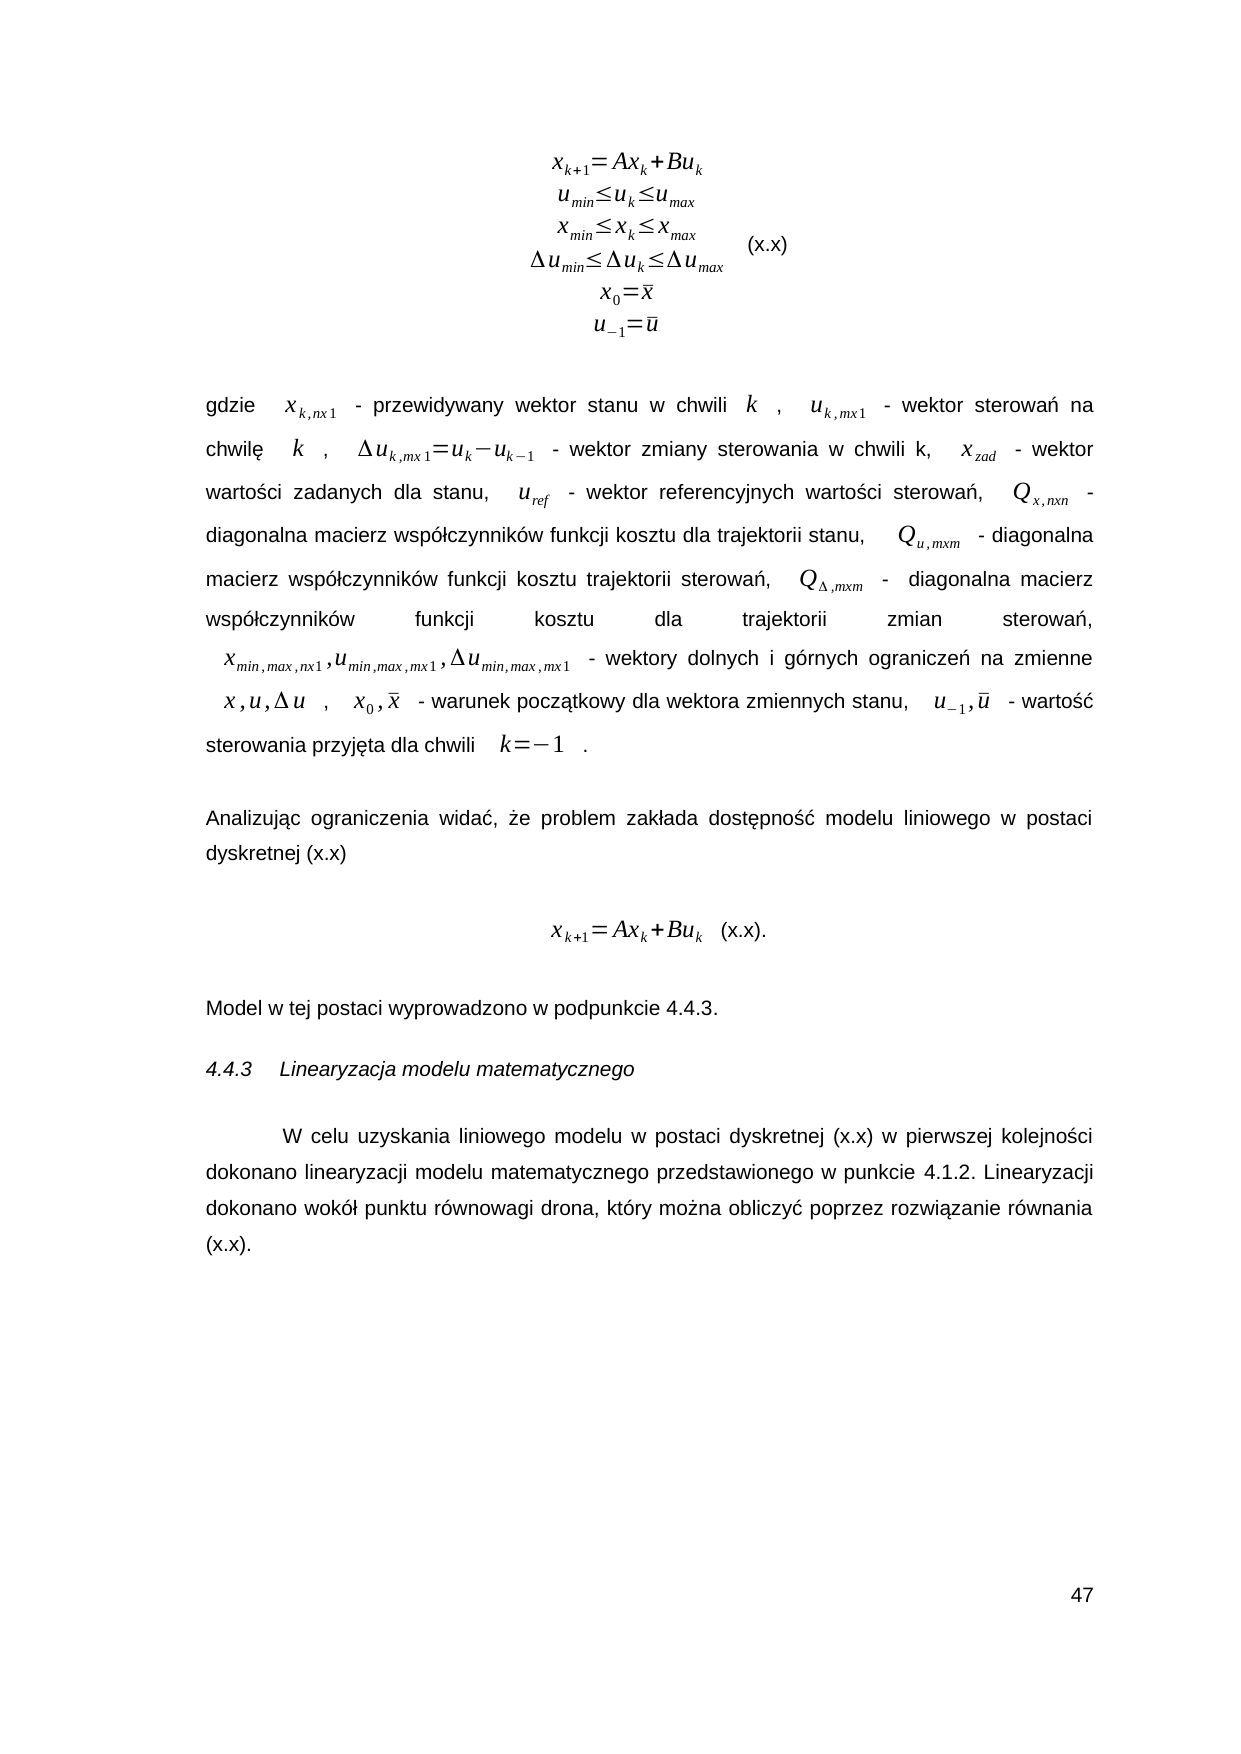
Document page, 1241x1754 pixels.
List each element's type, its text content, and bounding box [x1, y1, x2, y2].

text Analizując ograniczenia widać, że problem zakłada dostępność modelu liniowego w postaci dyskretnej (x.x) [206, 805, 1093, 865]
text (x.x) [206, 147, 1093, 341]
text W celu uzyskania liniowego modelu w postaci dyskretnej (x.x) w pierwszej kolejności dokonano linearyzacji modelu matematycznego przedstawionego w punkcie 4.1.2. Linearyzacji dokonano wokół punktu równowagi drona, który można obliczyć poprzez rozwiązanie równania (x.x). [206, 1124, 1093, 1255]
subtitle Linearyzacja modelu matematycznego [206, 1056, 1093, 1080]
text gdzie - przewidywany wektor stanu w chwili, - wektor sterowań na chwilę , - wektor zmiany sterowania w chwili k, - wektor wartości zadanych dla stanu, - wektor referencyjnych wartości sterowań, - diagonalna macierz współczynników funkcji kosztu dla trajektorii stanu, - diagonalna macierz współczynników funkcji kosztu trajektorii sterowań, - diagonalna macierz współczynników funkcji kosztu dla trajektorii zmian sterowań, - wektory dolnych i górnych ograniczeń na zmienne , - warunek początkowy dla wektora zmiennych stanu, - wartość sterowania przyjęta dla chwili . [206, 391, 1093, 757]
text Model w tej postaci wyprowadzono w podpunkcie 4.4.3. [206, 996, 1093, 1019]
text (x.x). [206, 915, 1093, 946]
